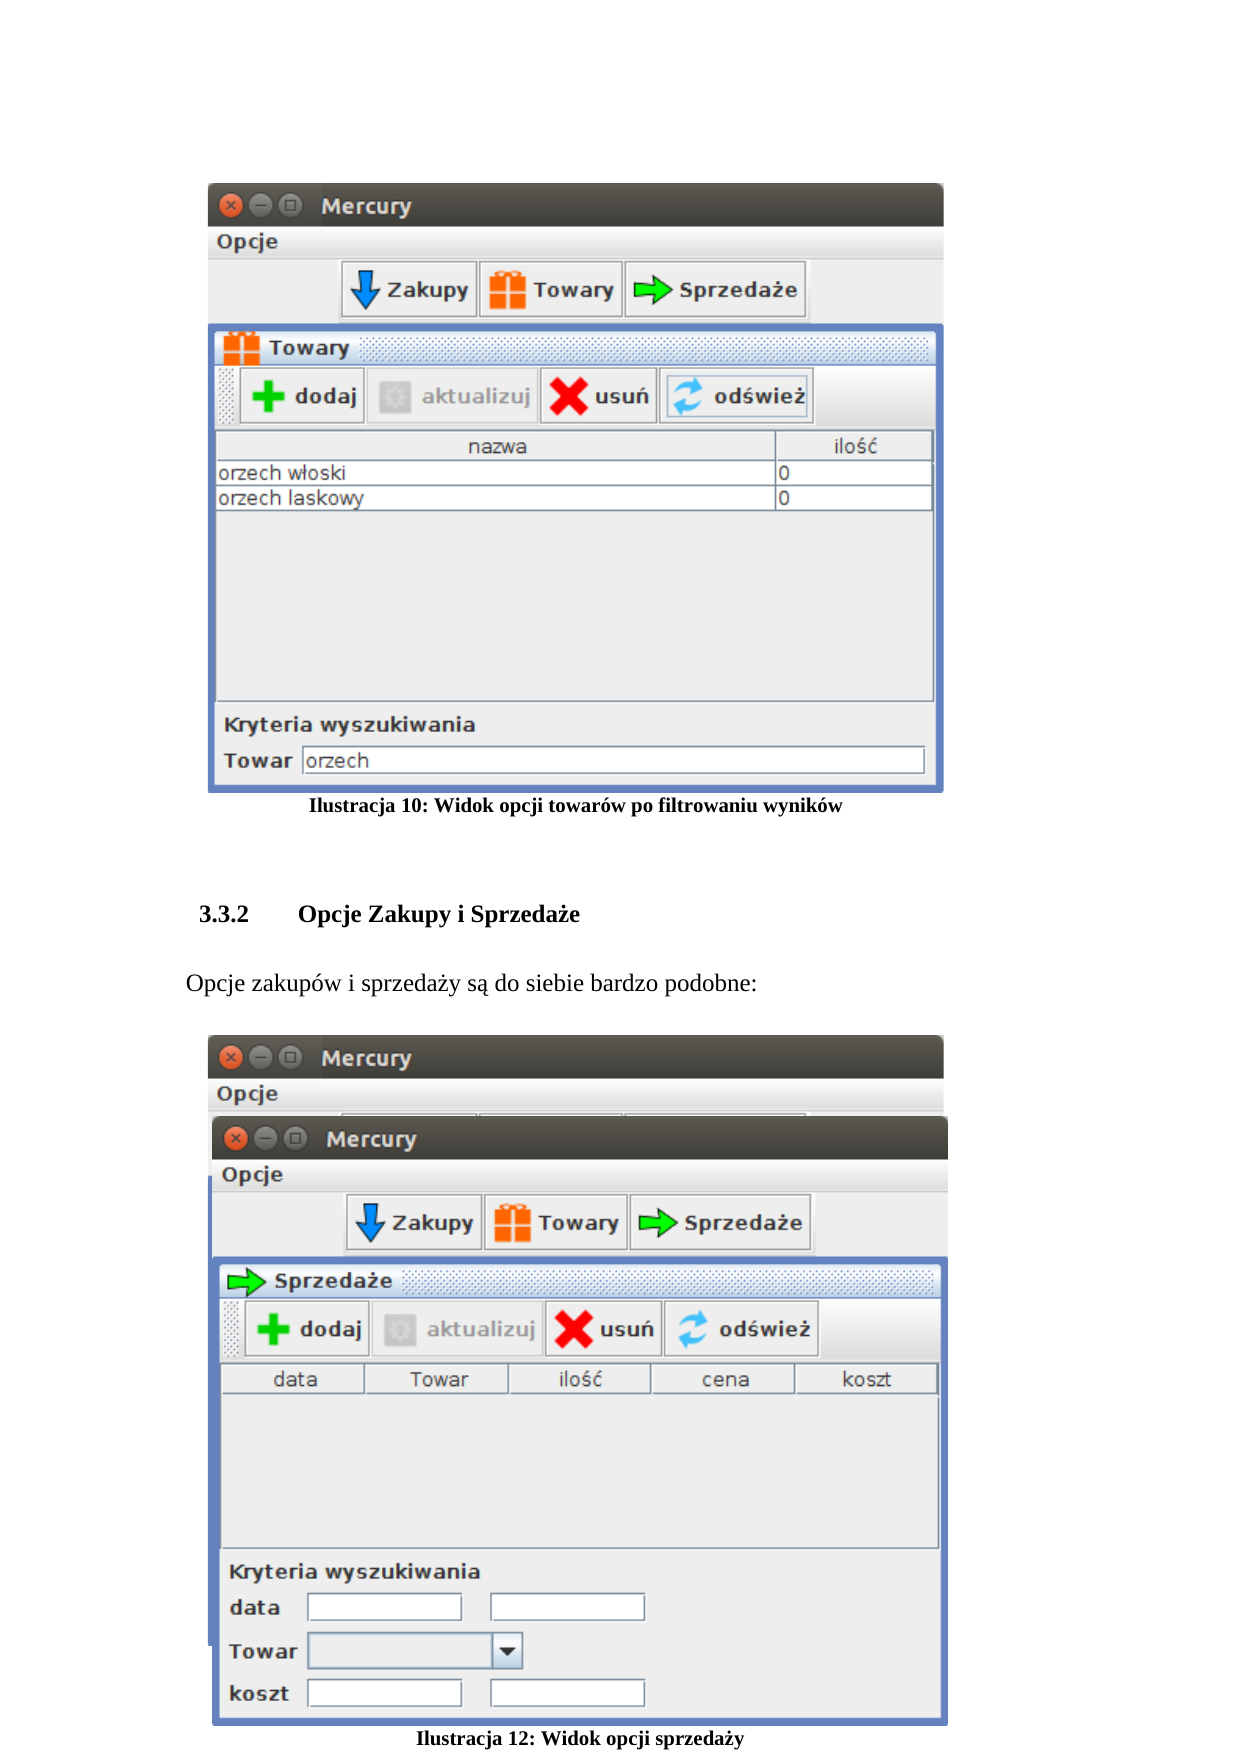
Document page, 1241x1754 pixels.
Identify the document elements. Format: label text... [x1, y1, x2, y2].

picture [207, 1035, 948, 1726]
text Opcje zakupów i sprzedaży są do siebie bardzo podobne: [148, 968, 1004, 996]
text Ilustracja 10: Widok opcji towarów po filtrowaniu wyników [208, 793, 944, 817]
subtitle Opcje Zakupy i Sprzedaże [193, 899, 1004, 928]
text Ilustracja 12: Widok opcji sprzedaży [212, 1726, 948, 1750]
picture [207, 183, 944, 793]
